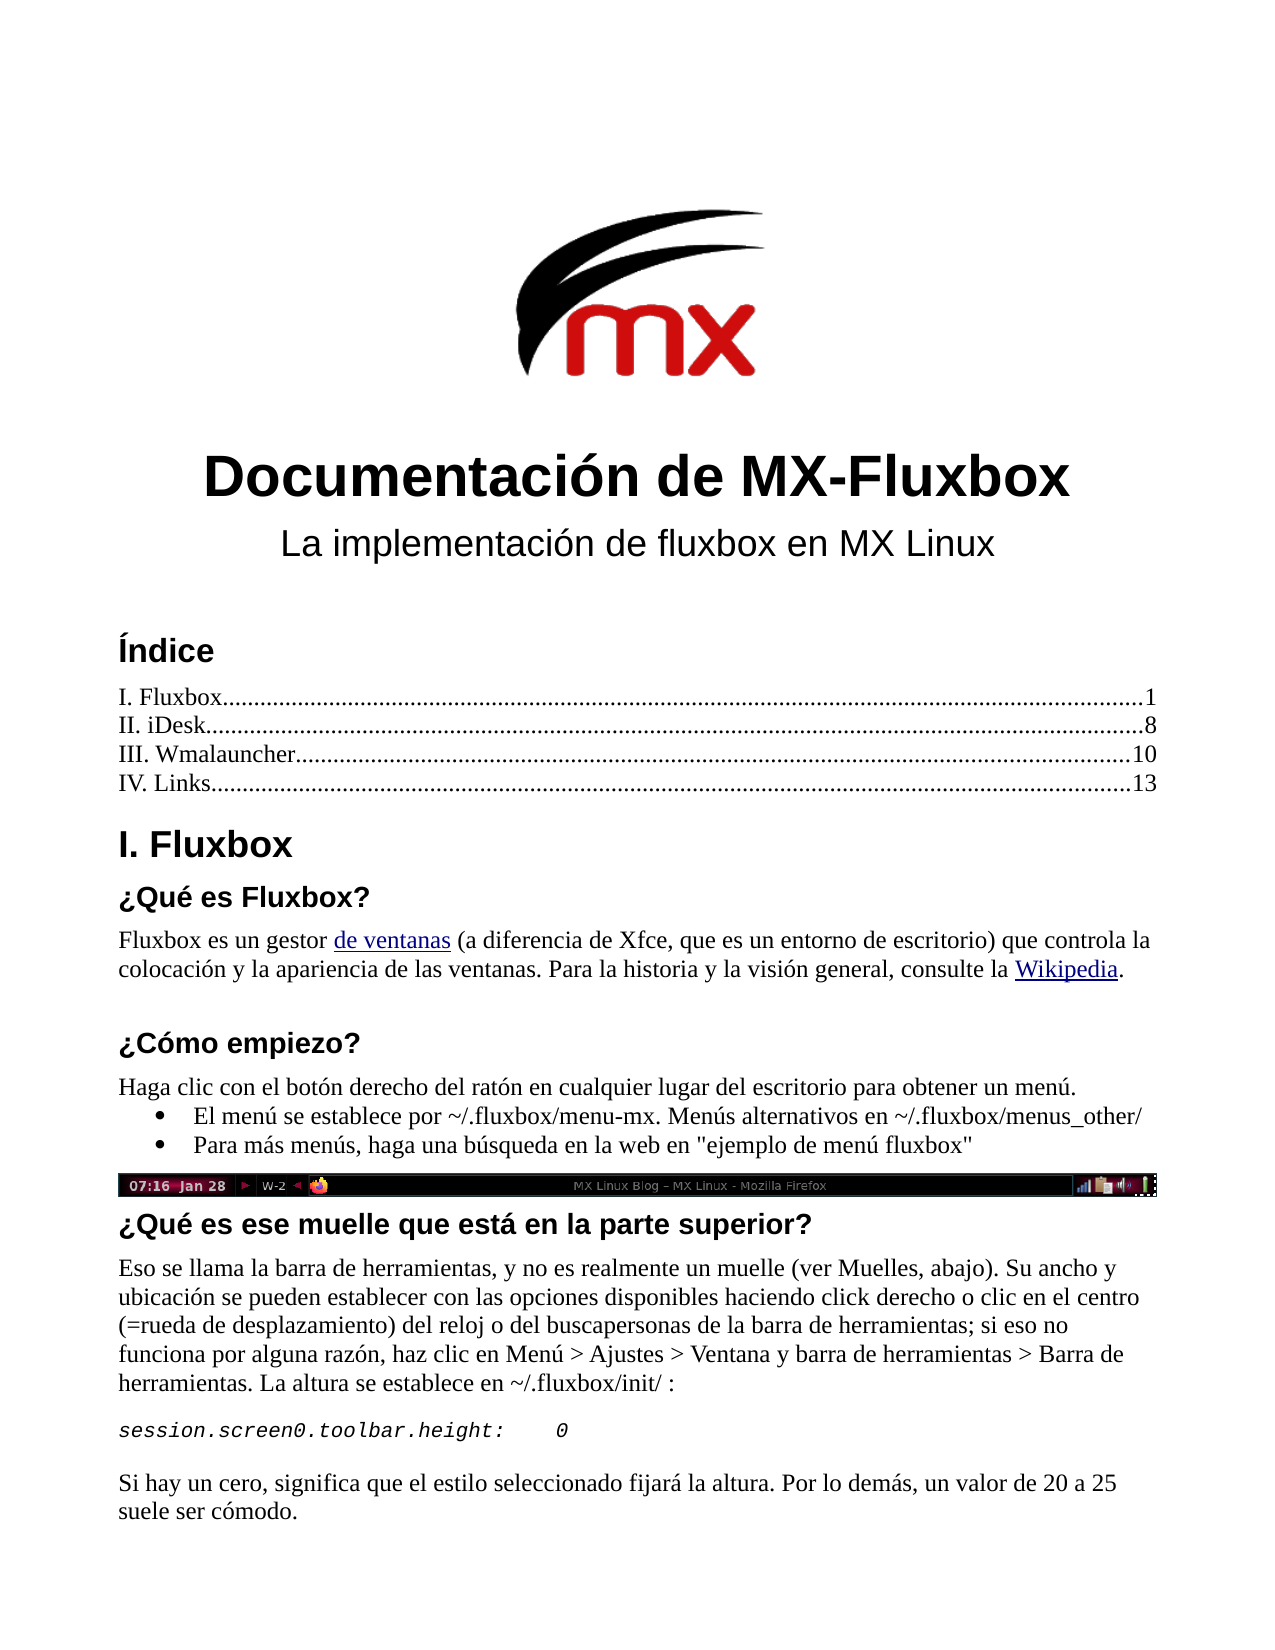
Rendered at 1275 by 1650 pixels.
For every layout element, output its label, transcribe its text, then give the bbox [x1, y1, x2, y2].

title Documentación de MX-Fluxbox [118, 350, 1157, 509]
subtitle ¿Qué es Fluxbox? [118, 879, 1157, 913]
text Haga clic con el botón derecho del ratón en cualquier lugar del escritorio para obtener un menú. [118, 1072, 1157, 1101]
text I. Fluxbox 1 [118, 682, 1157, 711]
picture [490, 146, 785, 441]
list Para más menús, haga una búsqueda en la web en "ejemplo de menú fluxbox" [156, 1130, 1157, 1159]
list El menú se establece por ~/.fluxbox/menu-mx. Menús alternativos en ~/.fluxbox/menus_other/ [156, 1101, 1157, 1130]
subtitle La implementación de fluxbox en MX Linux [118, 521, 1157, 564]
subtitle Índice [118, 631, 1157, 669]
subtitle ¿Qué es ese muelle que está en la parte superior? [118, 1197, 1157, 1240]
text Si hay un cero, significa que el estilo seleccionado fijará la altura. Por lo demás, un valor de 20 a 25 suele ser cómodo. [118, 1468, 1157, 1525]
text III. Wmalauncher 10 [118, 739, 1157, 768]
picture [118, 1173, 1157, 1197]
text II. iDesk 8 [118, 711, 1157, 739]
subtitle I. Fluxbox [118, 822, 1157, 865]
text Eso se llama la barra de herramientas, y no es realmente un muelle (ver Muelles, abajo). Su ancho y ubicación se pueden establecer con las opciones disponibles haciendo click derecho o clic en el centro (=rueda de desplazamiento) del reloj o del buscapersonas de la barra de herramientas; si eso no funciona por alguna razón, haz clic en Menú > Ajustes > Ventana y barra de herramientas > Barra de herramientas. La altura se establece en ~/.fluxbox/init/ : [118, 1253, 1157, 1397]
text Fluxbox es un gestor de ventanas (a diferencia de Xfce, que es un entorno de escritorio) que controla la colocación y la apariencia de las ventanas. Para la historia y la visión general, consulte la Wikipedia. [118, 926, 1157, 983]
text IV. Links 13 [118, 768, 1157, 797]
subtitle ¿Cómo empiezo? [118, 1026, 1157, 1060]
text session.screen0.toolbar.height: 0 [118, 1420, 1157, 1444]
